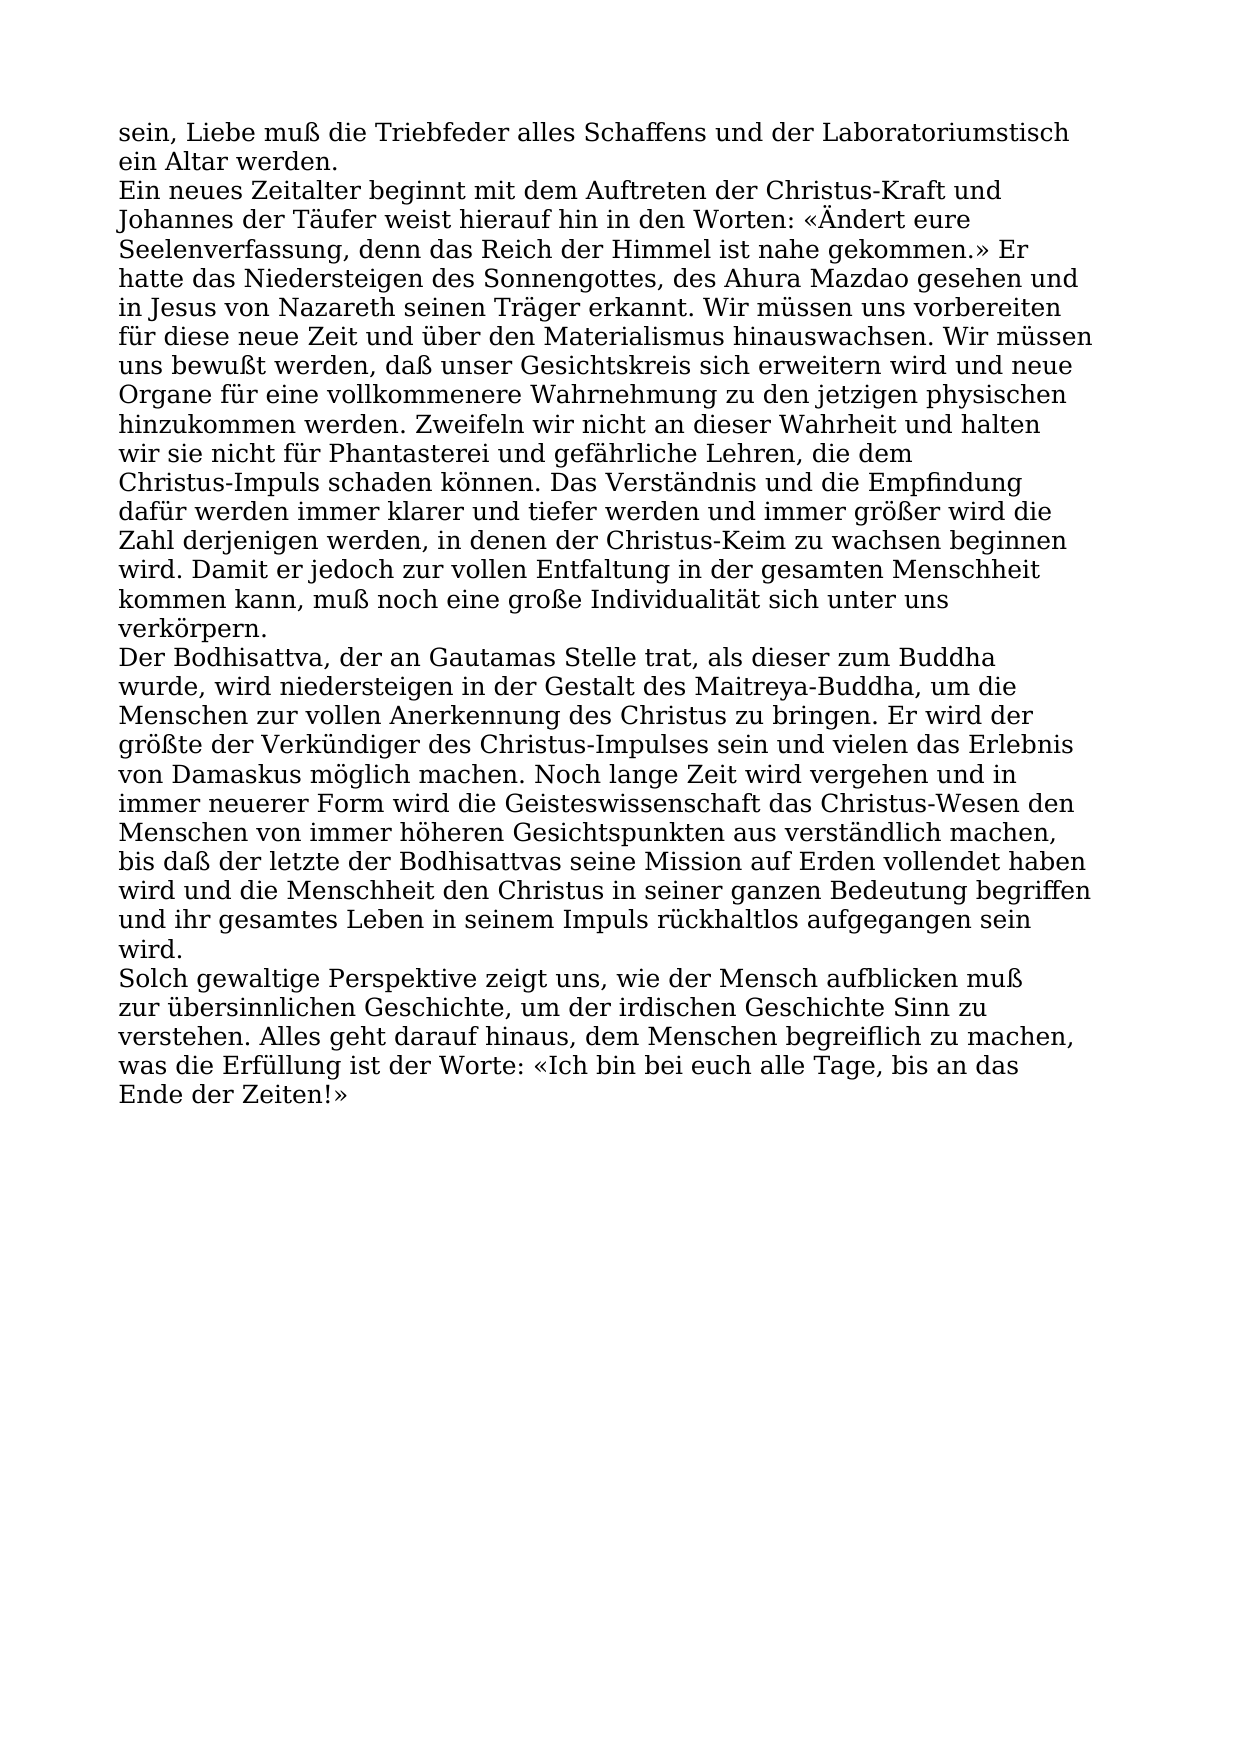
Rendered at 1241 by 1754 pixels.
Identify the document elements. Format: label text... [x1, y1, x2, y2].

text dafür werden immer klarer und tiefer werden und immer größer wird die [118, 497, 1122, 526]
text wir sie nicht für Phantasterei und gefährliche Lehren, die dem [118, 439, 1122, 468]
text hatte das Niedersteigen des Sonnengottes, des Ahura Mazdao gesehen und [118, 264, 1122, 293]
text Johannes der Täufer weist hierauf hin in den Worten: «Ändert eure [118, 206, 1122, 235]
text kommen kann, muß noch eine große Individualität sich unter uns [118, 585, 1122, 614]
text Der Bodhisattva, der an Gautamas Stelle trat, als dieser zum Buddha [118, 643, 1122, 672]
text in Jesus von Nazareth seinen Träger erkannt. Wir müssen uns vorbereiten [118, 293, 1122, 322]
text wurde, wird niedersteigen in der Gestalt des Maitreya-Buddha, um die [118, 672, 1122, 701]
text verstehen. Alles geht darauf hinaus, dem Menschen begreiflich zu machen, [118, 1022, 1122, 1051]
text Solch gewaltige Perspektive zeigt uns, wie der Mensch aufblicken muß [118, 964, 1122, 993]
text wird und die Menschheit den Christus in seiner ganzen Bedeutung begriffen [118, 876, 1122, 906]
text bis daß der letzte der Bodhisattvas seine Mission auf Erden vollendet haben [118, 847, 1122, 876]
text Zahl derjenigen werden, in denen der Christus-Keim zu wachsen beginnen [118, 526, 1122, 556]
text wird. Damit er jedoch zur vollen Entfaltung in der gesamten Menschheit [118, 556, 1122, 585]
text Christus-Impuls schaden können. Das Verständnis und die Empfindung [118, 468, 1122, 497]
text wird. [118, 935, 1122, 964]
text verkörpern. [118, 614, 1122, 643]
text ein Altar werden. [118, 147, 1122, 176]
text Ende der Zeiten!» [118, 1081, 1122, 1110]
text Organe für eine vollkommenere Wahrnehmung zu den jetzigen physischen [118, 381, 1122, 410]
text was die Erfüllung ist der Worte: «Ich bin bei euch alle Tage, bis an das [118, 1051, 1122, 1081]
text Seelenverfassung, denn das Reich der Himmel ist nahe gekommen.» Er [118, 235, 1122, 264]
text von Damaskus möglich machen. Noch lange Zeit wird vergehen und in [118, 760, 1122, 789]
text sein, Liebe muß die Triebfeder alles Schaffens und der Laboratoriumstisch [118, 118, 1122, 147]
text Menschen von immer höheren Gesichtspunkten aus verständlich machen, [118, 818, 1122, 847]
text für diese neue Zeit und über den Materialismus hinauswachsen. Wir müssen [118, 322, 1122, 351]
text Menschen zur vollen Anerkennung des Christus zu bringen. Er wird der [118, 701, 1122, 731]
text Ein neues Zeitalter beginnt mit dem Auftreten der Christus-Kraft und [118, 176, 1122, 206]
text größte der Verkündiger des Christus-Impulses sein und vielen das Erlebnis [118, 731, 1122, 760]
text hinzukommen werden. Zweifeln wir nicht an dieser Wahrheit und halten [118, 410, 1122, 439]
text und ihr gesamtes Leben in seinem Impuls rückhaltlos aufgegangen sein [118, 906, 1122, 935]
text uns bewußt werden, daß unser Gesichtskreis sich erweitern wird und neue [118, 351, 1122, 381]
text zur übersinnlichen Geschichte, um der irdischen Geschichte Sinn zu [118, 993, 1122, 1022]
text immer neuerer Form wird die Geisteswissenschaft das Christus-Wesen den [118, 789, 1122, 818]
